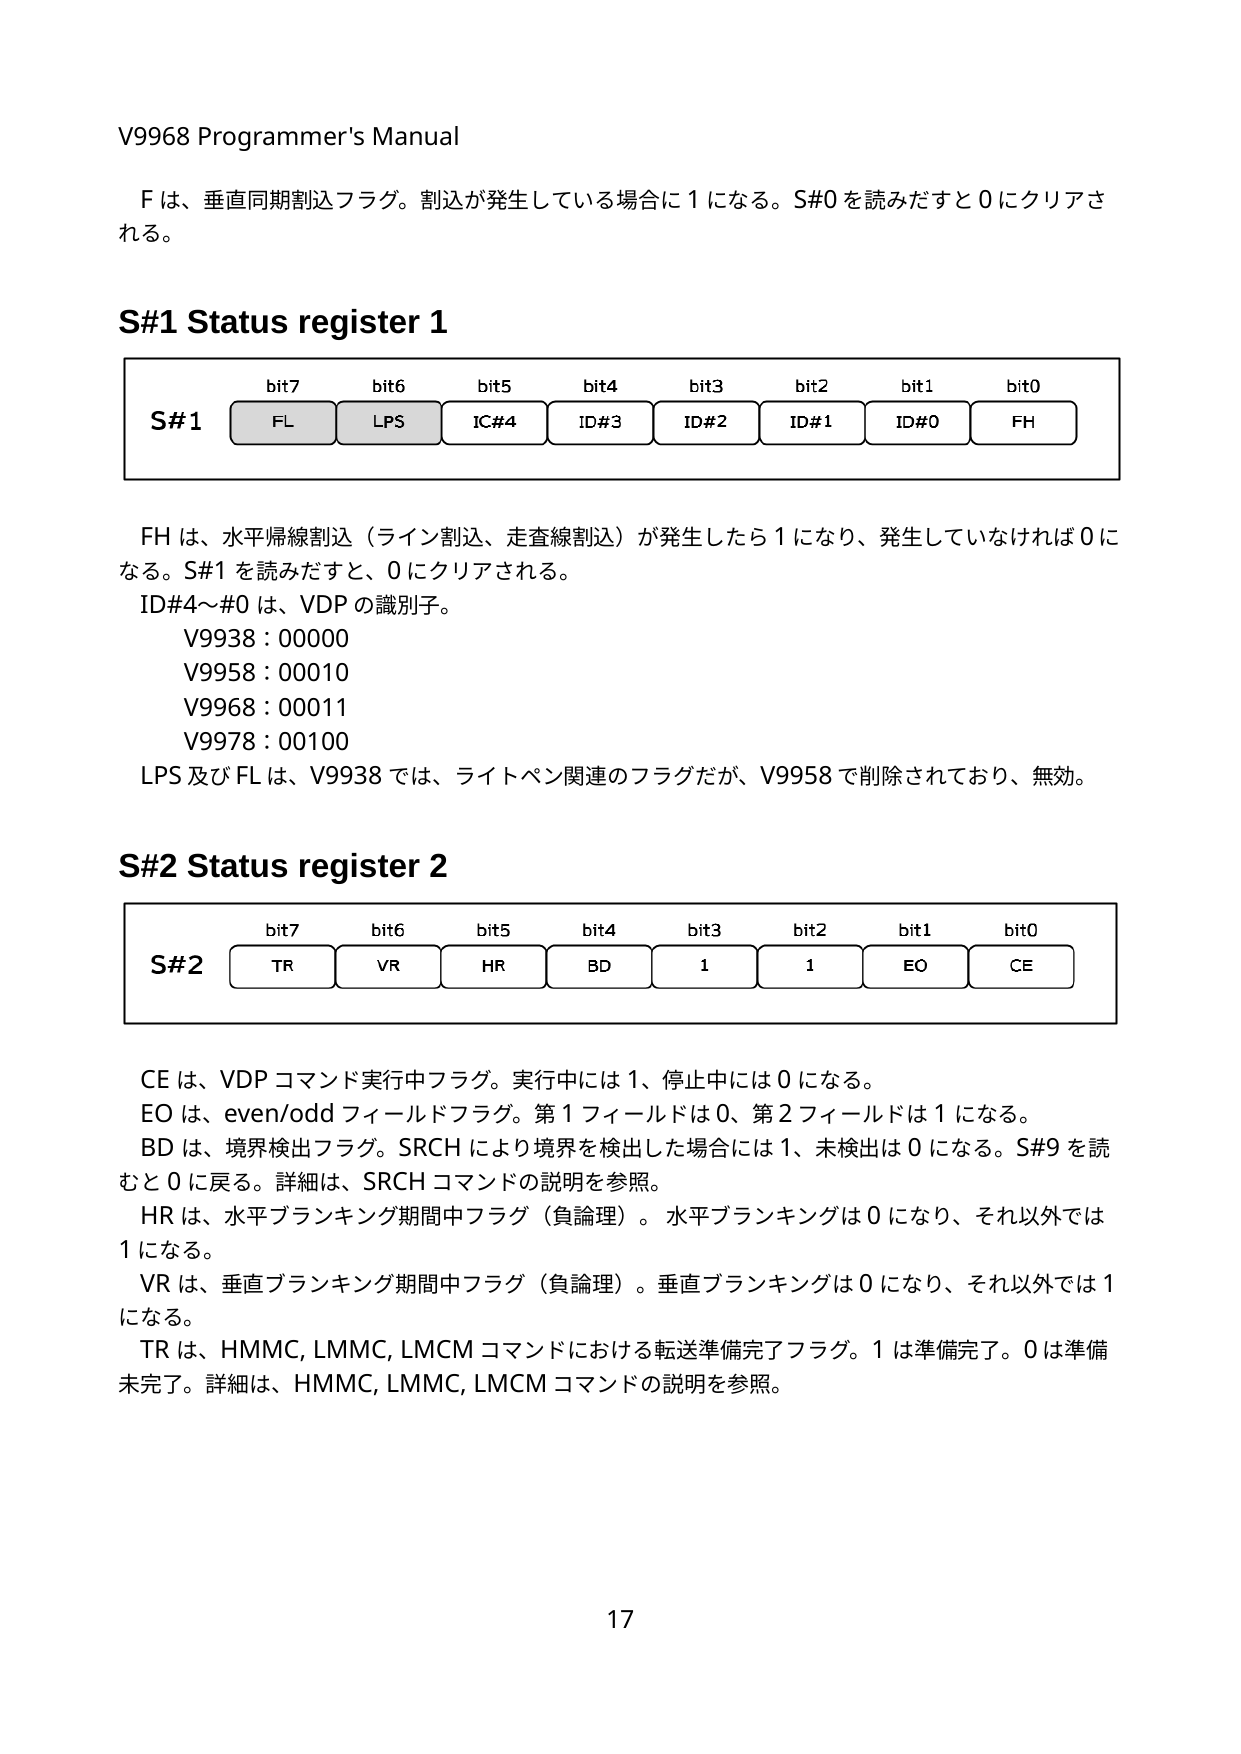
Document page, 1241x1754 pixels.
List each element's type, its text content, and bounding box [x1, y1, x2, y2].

picture [118, 897, 1123, 1028]
text V9978：00100 [118, 723, 1122, 757]
subtitle S#2 Status register 2 [118, 846, 1122, 885]
text V9968：00011 [118, 689, 1122, 723]
text V9958：00010 [118, 655, 1122, 689]
text VR は、垂直ブランキング期間中フラグ（負論理）。垂直ブランキングは 0 になり、それ以外では1になる。 [118, 1266, 1122, 1332]
text ID#4～#0 は、VDPの識別子。 [118, 587, 1122, 621]
text EO は、even/oddフィールドフラグ。第1フィールドは 0、第2フィールドは 1 になる。 [118, 1096, 1122, 1130]
text HR は、水平ブランキング期間中フラグ（負論理）。 水平ブランキングは0 になり、それ以外では1になる。 [118, 1198, 1122, 1266]
text BD は、境界検出フラグ。SRCH により境界を検出した場合には 1、未検出は 0 になる。S#9 を読むと 0 に戻る。詳細は、SRCHコマンドの説明を参照。 [118, 1130, 1122, 1198]
picture [118, 353, 1123, 485]
subtitle S#1 Status register 1 [118, 302, 1122, 341]
text TR は、HMMC, LMMC, LMCMコマンドにおける転送準備完了フラグ。1 は準備完了。0は準備未完了。詳細は、HMMC, LMMC, LMCMコマンドの説明を参照。 [118, 1332, 1122, 1400]
text CE は、VDPコマンド実行中フラグ。実行中には 1、停止中には 0 になる。 [118, 1062, 1122, 1096]
text F は、垂直同期割込フラグ。割込が発生している場合に1になる。S#0を読みだすと0にクリアされる。 [118, 182, 1122, 247]
text V9938：00000 [118, 621, 1122, 655]
text LPS及びFLは、V9938 では、ライトペン関連のフラグだが、V9958で削除されており、無効。 [118, 757, 1122, 791]
text FH は、水平帰線割込（ライン割込、走査線割込）が発生したら1になり、発生していなければ0になる。S#1 を読みだすと、0にクリアされる。 [118, 519, 1122, 587]
